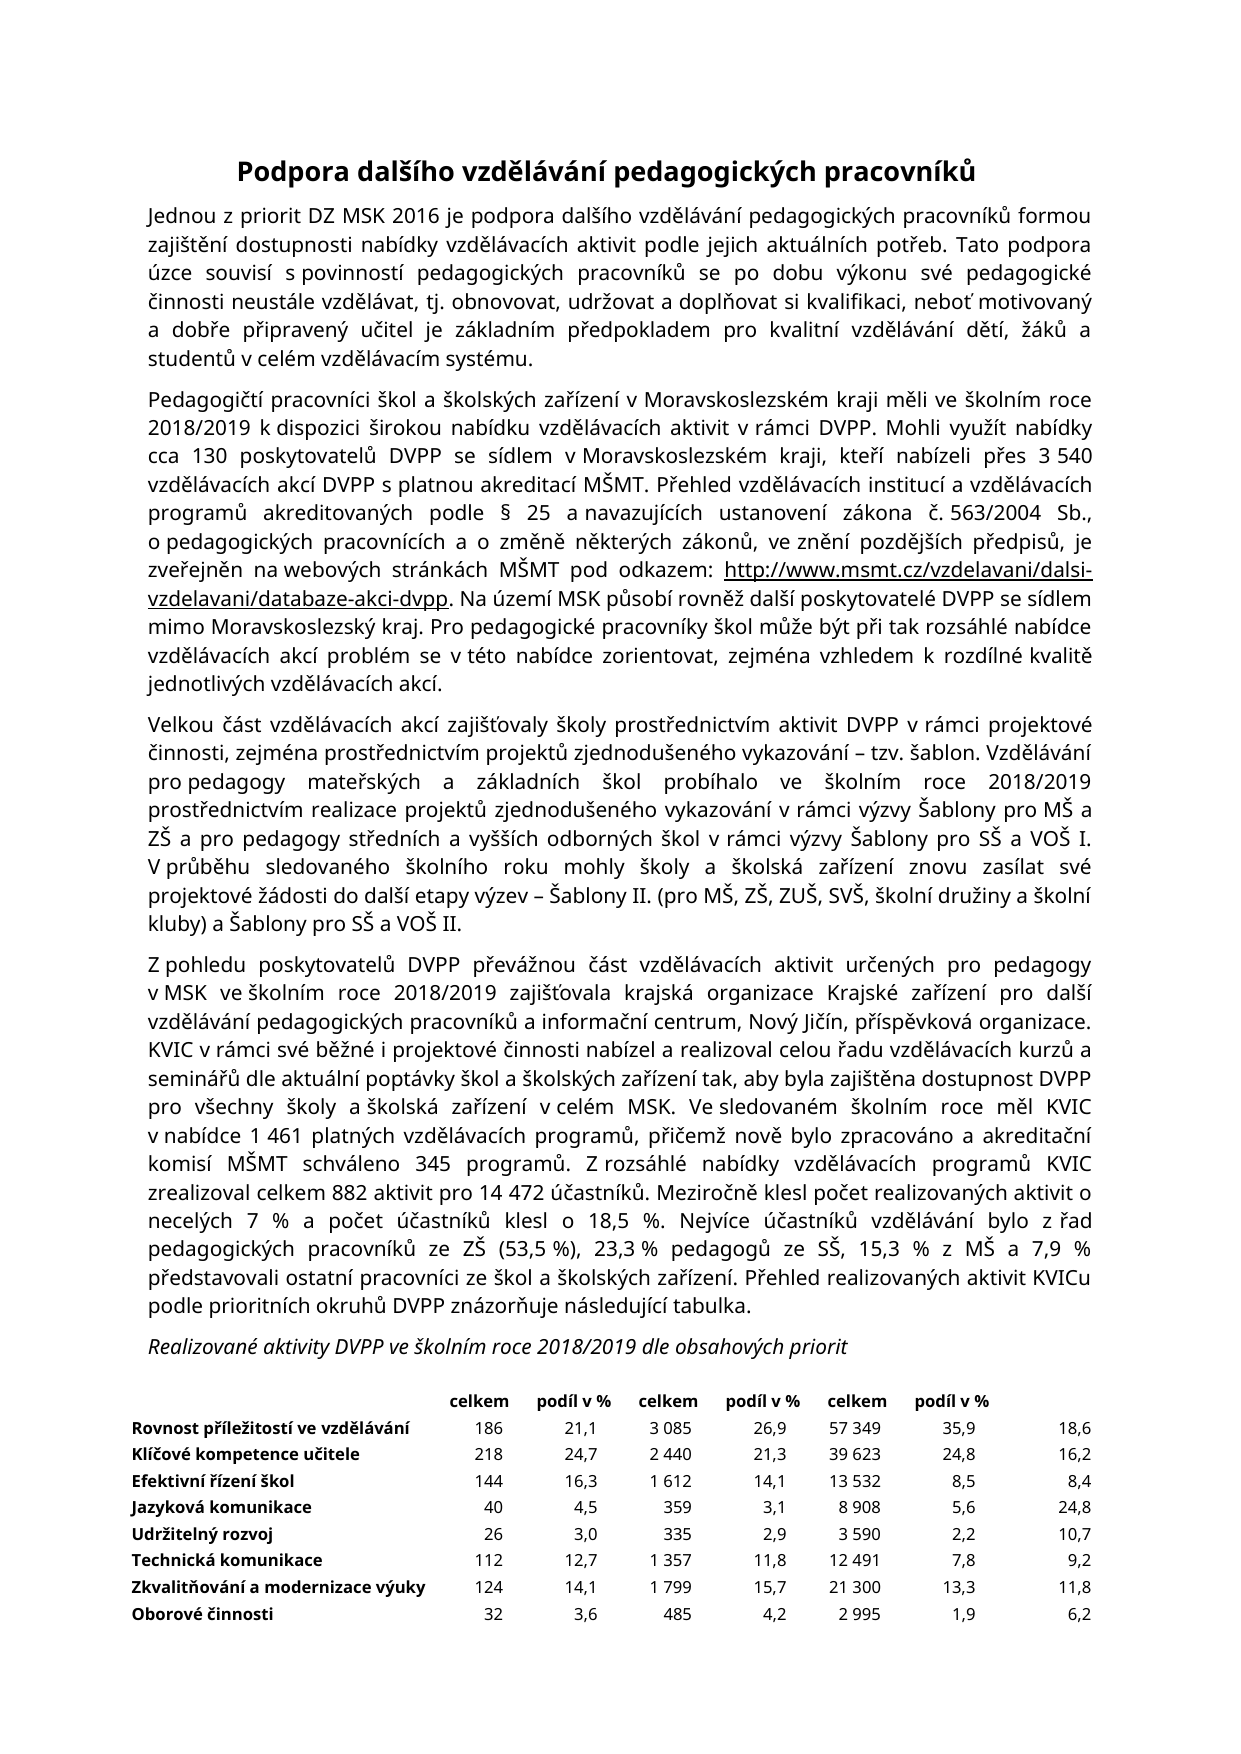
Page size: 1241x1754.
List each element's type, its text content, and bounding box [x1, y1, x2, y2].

table_cell 3 085 [622, 1415, 715, 1440]
table_cell 3,6 [527, 1601, 621, 1626]
table_cell 12 491 [811, 1548, 904, 1573]
table_cell 39 623 [811, 1441, 904, 1467]
table_cell 2,2 [905, 1521, 998, 1547]
table_cell 21,3 [716, 1441, 809, 1467]
table_cell 26,9 [716, 1415, 809, 1440]
table_cell 14,1 [716, 1468, 809, 1493]
table_cell 335 [622, 1521, 715, 1547]
table_cell Rovnost příležitostí ve vzdělávání [126, 1415, 432, 1440]
table_cell 24,7 [527, 1441, 621, 1467]
table_cell Efektivní řízení škol [126, 1468, 432, 1493]
text Z pohledu poskytovatelů DVPP převážnou část vzdělávacích aktivit určených pro pedagogy v MSK ve školním roce 2018/2019 zajišťovala krajská organizace Krajské zařízení pro další vzdělávání pedagogických pracovníků a informační centrum, Nový Jičín, příspěvková organizace. KVIC v rámci své běžné i projektové činnosti nabízel a realizoval celou řadu vzdělávacích kurzů a seminářů dle aktuální poptávky škol a školských zařízení tak, aby byla zajištěna dostupnost DVPP pro všechny školy a školská zařízení v celém MSK. Ve sledovaném školním roce měl KVIC v nabídce 1 461 platných vzdělávacích programů, přičemž nově bylo zpracováno a akreditační komisí MŠMT schváleno 345 programů. Z rozsáhlé nabídky vzdělávacích programů KVIC zrealizoval celkem 882 aktivit pro 14 472 účastníků. Meziročně klesl počet realizovaných aktivit o necelých 7 % a počet účastníků klesl o 18,5 %. Nejvíce účastníků vzdělávání bylo z řad pedagogických pracovníků ze ZŠ (53,5 %), 23,3 % pedagogů ze SŠ, 15,3 % z MŠ a 7,9 % představovali ostatní pracovníci ze škol a školských zařízení. Přehled realizovaných aktivit KVICu podle prioritních okruhů DVPP znázorňuje následující tabulka. [148, 950, 1092, 1320]
table_cell 4,2 [716, 1601, 809, 1626]
table_cell 21,1 [527, 1415, 621, 1440]
table_cell 5,6 [905, 1495, 998, 1520]
table_cell 16,2 [999, 1441, 1114, 1467]
table_cell 12,7 [527, 1548, 621, 1573]
table_cell podíl v % [527, 1388, 621, 1414]
table_cell 4,5 [527, 1495, 621, 1520]
table_cell 10,7 [999, 1521, 1114, 1547]
table_cell celkem [622, 1388, 715, 1414]
table_cell 14,1 [527, 1574, 621, 1600]
table_header Počet aktivit [433, 1362, 621, 1387]
table_header Počet účastníků [622, 1362, 809, 1387]
table_header Prioritní okruh DVPP [126, 1362, 432, 1414]
table_cell 3,1 [716, 1495, 809, 1520]
table_cell 8 908 [811, 1495, 904, 1520]
table_header Počet učitelohodin [811, 1362, 998, 1387]
text Velkou část vzdělávacích akcí zajišťovaly školy prostřednictvím aktivit DVPP v rámci projektové činnosti, zejména prostřednictvím projektů zjednodušeného vykazování – tzv. šablon. Vzdělávání pro pedagogy mateřských a základních škol probíhalo ve školním roce 2018/2019 prostřednictvím realizace projektů zjednodušeného vykazování v rámci výzvy Šablony pro MŠ a ZŠ a pro pedagogy středních a vyšších odborných škol v rámci výzvy Šablony pro SŠ a VOŠ I. V průběhu sledovaného školního roku mohly školy a školská zařízení znovu zasílat své projektové žádosti do další etapy výzev – Šablony II. (pro MŠ, ZŠ, ZUŠ, SVŠ, školní družiny a školní kluby) a Šablony pro SŠ a VOŠ II. [148, 710, 1092, 938]
table_cell 1 357 [622, 1548, 715, 1573]
text Pedagogičtí pracovníci škol a školských zařízení v Moravskoslezském kraji měli ve školním roce 2018/2019 k dispozici širokou nabídku vzdělávacích aktivit v rámci DVPP. Mohli využít nabídky cca 130 poskytovatelů DVPP se sídlem v Moravskoslezském kraji, kteří nabízeli přes 3 540 vzdělávacích akcí DVPP s platnou akreditací MŠMT. Přehled vzdělávacích institucí a vzdělávacích programů akreditovaných podle § 25 a navazujících ustanovení zákona č. 563/2004 Sb., o pedagogických pracovnících a o změně některých zákonů, ve znění pozdějších předpisů, je zveřejněn na webových stránkách MŠMT pod odkazem: http://www.msmt.cz/vzdelavani/dalsi-vzdelavani/databaze-akci-dvpp. Na území MSK působí rovněž další poskytovatelé DVPP se sídlem mimo Moravskoslezský kraj. Pro pedagogické pracovníky škol může být při tak rozsáhlé nabídce vzdělávacích akcí problém se v této nabídce zorientovat, zejména vzhledem k rozdílné kvalitě jednotlivých vzdělávacích akcí. [148, 385, 1092, 698]
table_cell 11,8 [999, 1574, 1114, 1600]
table_cell 24,8 [905, 1441, 998, 1467]
table_cell 13 532 [811, 1468, 904, 1493]
table_cell 218 [433, 1441, 526, 1467]
table_cell 2,9 [716, 1521, 809, 1547]
table_cell 15,7 [716, 1574, 809, 1600]
table_cell 8,4 [999, 1468, 1114, 1493]
table_cell 9,2 [999, 1548, 1114, 1573]
table_cell 3,0 [527, 1521, 621, 1547]
text Realizované aktivity DVPP ve školním roce 2018/2019 dle obsahových priorit [148, 1332, 1092, 1361]
table_cell 186 [433, 1415, 526, 1440]
table_cell 11,8 [716, 1548, 809, 1573]
table_cell 2 440 [622, 1441, 715, 1467]
table_cell celkem [811, 1388, 904, 1414]
table_cell Klíčové kompetence učitele [126, 1441, 432, 1467]
table_cell podíl v % [905, 1388, 998, 1414]
table_cell 16,3 [527, 1468, 621, 1493]
table_cell 144 [433, 1468, 526, 1493]
subtitle Podpora dalšího vzdělávání pedagogických pracovníků [148, 152, 1092, 189]
table_cell podíl v % [716, 1388, 809, 1414]
table_cell Jazyková komunikace [126, 1495, 432, 1520]
table_cell celkem [433, 1388, 526, 1414]
table_cell Zkvalitňování a modernizace výuky [126, 1574, 432, 1600]
table_cell Oborové činnosti [126, 1601, 432, 1626]
table_cell 57 349 [811, 1415, 904, 1440]
table_cell 2 995 [811, 1601, 904, 1626]
table_cell 7,8 [905, 1548, 998, 1573]
table_cell 32 [433, 1601, 526, 1626]
table_cell 13,3 [905, 1574, 998, 1600]
table_cell 24,8 [999, 1495, 1114, 1520]
table_cell 485 [622, 1601, 715, 1626]
text Jednou z priorit DZ MSK 2016 je podpora dalšího vzdělávání pedagogických pracovníků formou zajištění dostupnosti nabídky vzdělávacích aktivit podle jejich aktuálních potřeb. Tato podpora úzce souvisí s povinností pedagogických pracovníků se po dobu výkonu své pedagogické činnosti neustále vzdělávat, tj. obnovovat, udržovat a doplňovat si kvalifikaci, neboť motivovaný a dobře připravený učitel je základním předpokladem pro kvalitní vzdělávání dětí, žáků a studentů v celém vzdělávacím systému. [148, 202, 1092, 372]
table_cell 1 612 [622, 1468, 715, 1493]
table_header Počet hodin na účastníka [999, 1362, 1114, 1414]
table_cell 1,9 [905, 1601, 998, 1626]
table_cell 35,9 [905, 1415, 998, 1440]
table_cell 6,2 [999, 1601, 1114, 1626]
table_cell 8,5 [905, 1468, 998, 1493]
table_cell Technická komunikace [126, 1548, 432, 1573]
table_cell 26 [433, 1521, 526, 1547]
table_cell 40 [433, 1495, 526, 1520]
table_cell 3 590 [811, 1521, 904, 1547]
table_cell 124 [433, 1574, 526, 1600]
table_cell 112 [433, 1548, 526, 1573]
table_cell 1 799 [622, 1574, 715, 1600]
table_cell 359 [622, 1495, 715, 1520]
table_cell 21 300 [811, 1574, 904, 1600]
table_cell Udržitelný rozvoj [126, 1521, 432, 1547]
table_cell 18,6 [999, 1415, 1114, 1440]
